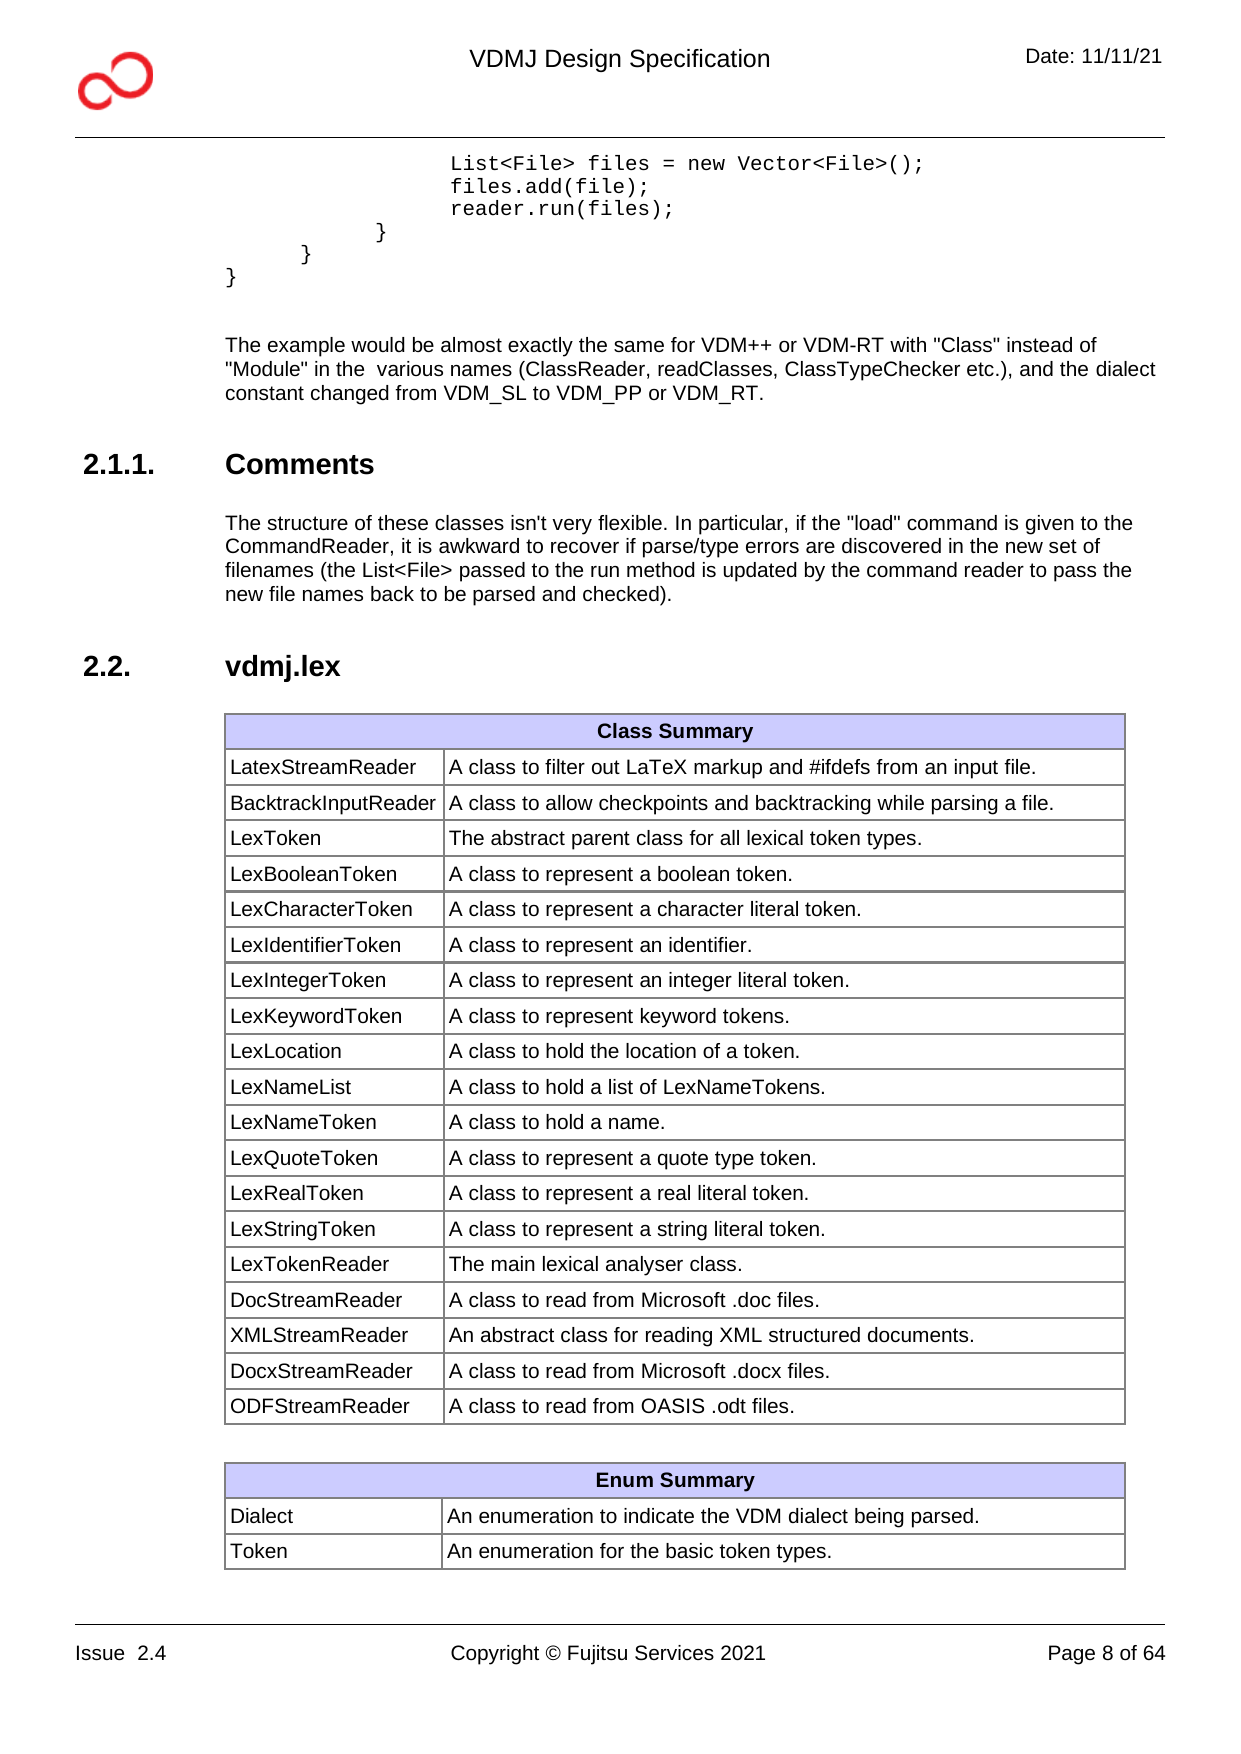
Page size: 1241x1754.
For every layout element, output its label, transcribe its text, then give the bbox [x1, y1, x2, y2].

text The example would be almost exactly the same for VDM++ or VDM-RT with "Class" instead of "Module" in the various names (ClassReader, readClasses, ClassTypeChecker etc.), and the dialect constant changed from VDM_SL to VDM_PP or VDM_RT. [225, 333, 1165, 405]
text reader.run(files); [225, 198, 1165, 220]
subtitle Comments [75, 447, 1165, 481]
table_cell LexIntegerToken [226, 964, 443, 997]
table_cell LexIdentifierToken [226, 928, 443, 961]
table_cell A class to represent a string literal token. [445, 1212, 1124, 1246]
table_cell A class to read from OASIS .odt files. [445, 1390, 1124, 1423]
table_cell The main lexical analyser class. [445, 1248, 1124, 1281]
table_cell A class to filter out LaTeX markup and #ifdefs from an input file. [445, 750, 1124, 784]
table_cell A class to hold the location of a token. [445, 1035, 1124, 1068]
table_cell LexStringToken [226, 1212, 443, 1246]
table_cell LexNameList [226, 1070, 443, 1103]
table_cell LexRealToken [226, 1177, 443, 1210]
table_cell LexTokenReader [226, 1248, 443, 1281]
table_cell A class to represent a character literal token. [445, 893, 1124, 926]
table_cell ODFStreamReader [226, 1390, 443, 1423]
table_cell A class to hold a name. [445, 1106, 1124, 1139]
table_cell A class to represent a boolean token. [445, 857, 1124, 890]
table_cell Dialect [226, 1499, 441, 1533]
subtitle vdmj.lex [75, 649, 1165, 683]
text The structure of these classes isn't very flexible. In particular, if the "load" command is given to the CommandReader, it is awkward to recover if parse/type errors are discovered in the new set of filenames (the List<File> passed to the run method is updated by the command reader to pass the new file names back to be parsed and checked). [225, 511, 1165, 607]
table_cell A class to represent an identifier. [445, 928, 1124, 961]
table_cell BacktrackInputReader [226, 786, 443, 819]
table_cell An enumeration for the basic token types. [443, 1535, 1124, 1568]
table_cell A class to represent keyword tokens. [445, 999, 1124, 1032]
table_cell LatexStreamReader [226, 750, 443, 784]
table_cell A class to represent a quote type token. [445, 1141, 1124, 1174]
table_cell Token [226, 1535, 441, 1568]
table_cell DocStreamReader [226, 1283, 443, 1317]
table_cell An enumeration to indicate the VDM dialect being parsed. [443, 1499, 1124, 1533]
table_cell A class to hold a list of LexNameTokens. [445, 1070, 1124, 1103]
table_cell LexKeywordToken [226, 999, 443, 1032]
table_cell A class to read from Microsoft .doc files. [445, 1283, 1124, 1317]
table_cell LexQuoteToken [226, 1141, 443, 1174]
table_cell DocxStreamReader [226, 1354, 443, 1388]
table_cell LexBooleanToken [226, 857, 443, 890]
table_cell The abstract parent class for all lexical token types. [445, 821, 1124, 855]
table_cell A class to represent an integer literal token. [445, 964, 1124, 997]
text } [225, 243, 1165, 265]
table_cell LexToken [226, 821, 443, 855]
table_cell LexCharacterToken [226, 893, 443, 926]
picture [78, 44, 153, 120]
table_header Class Summary [226, 715, 1124, 748]
table_cell A class to represent a real literal token. [445, 1177, 1124, 1210]
text } [225, 265, 1165, 288]
text List<File> files = new Vector<File>(); [225, 153, 1165, 175]
table_cell An abstract class for reading XML structured documents. [445, 1319, 1124, 1352]
table_cell LexNameToken [226, 1106, 443, 1139]
table_cell A class to allow checkpoints and backtracking while parsing a file. [445, 786, 1124, 819]
table_header Enum Summary [226, 1464, 1124, 1497]
table_cell A class to read from Microsoft .docx files. [445, 1354, 1124, 1388]
table_cell LexLocation [226, 1035, 443, 1068]
text files.add(file); [225, 175, 1165, 198]
text } [225, 220, 1165, 243]
table_cell XMLStreamReader [226, 1319, 443, 1352]
